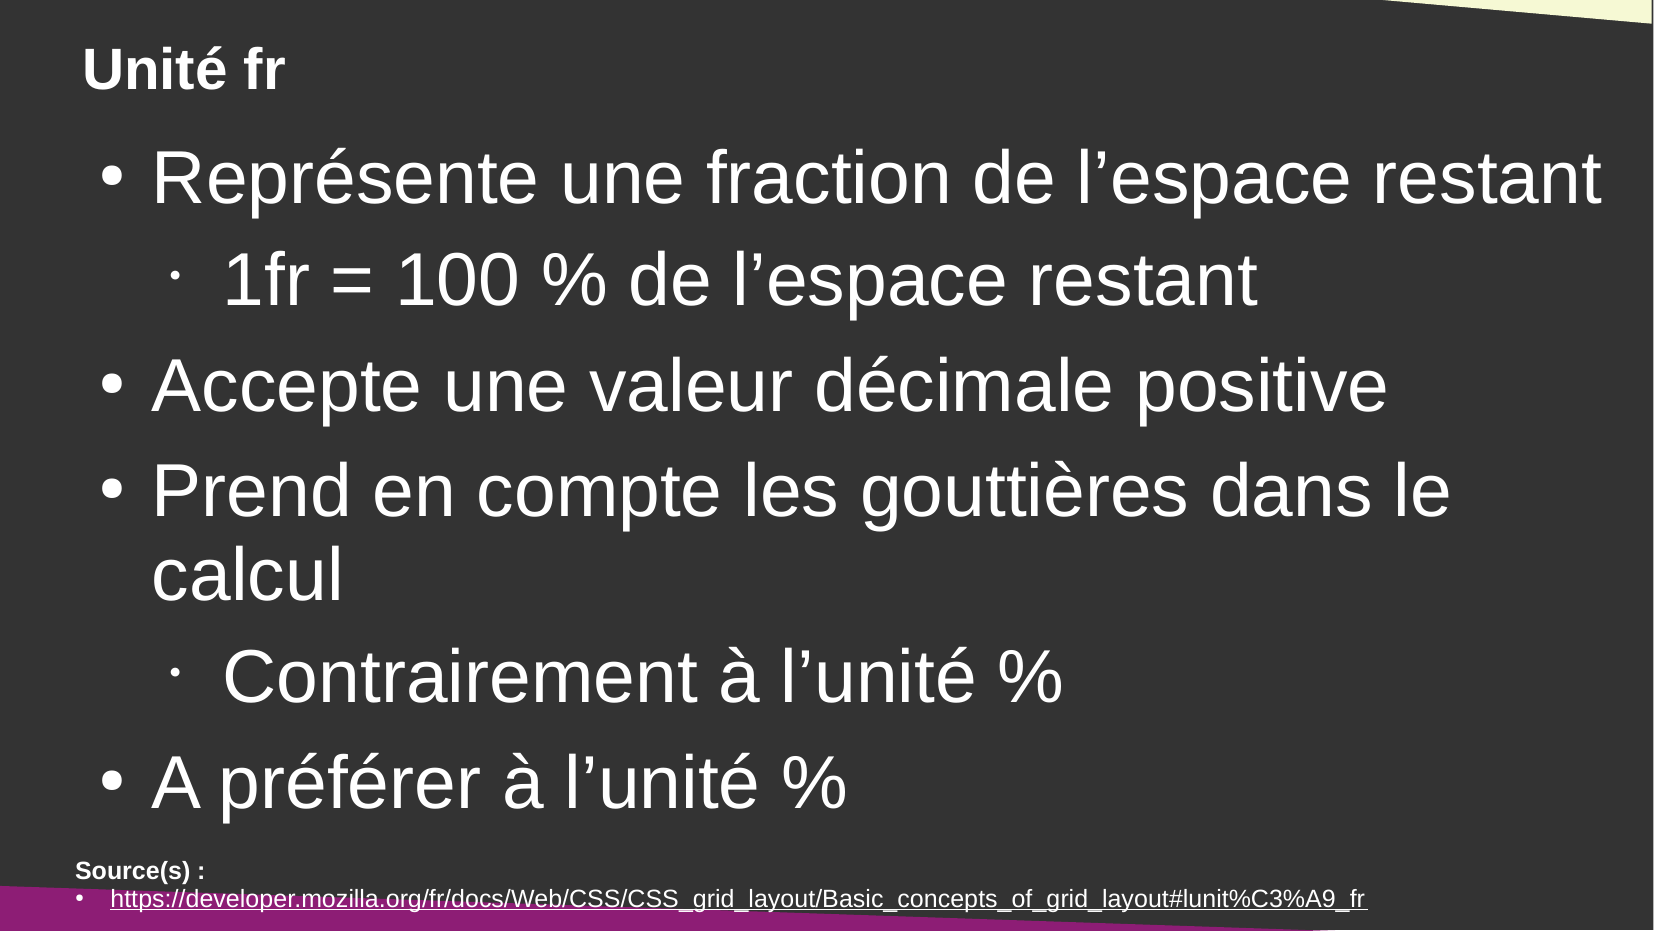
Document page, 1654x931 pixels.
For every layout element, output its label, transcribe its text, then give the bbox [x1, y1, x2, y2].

text_box [1382, 0, 1652, 24]
text_box [0, 885, 1336, 931]
text_box Source(s) : https://developer.mozilla.org/fr/docs/Web/CSS/CSS_grid_layout/Basic_concepts_of_grid_layout#lunit%C3%A9_fr [60, 838, 1546, 920]
title Unité fr [82, 37, 1571, 122]
list Représente une fraction de l’espace restant 1fr = 100 % de l’espace restant Accepte une valeur décimale positive Prend en compte les gouttières dans le calcul Contrairement à l’unité % A préférer à l’unité % [80, 135, 1620, 827]
